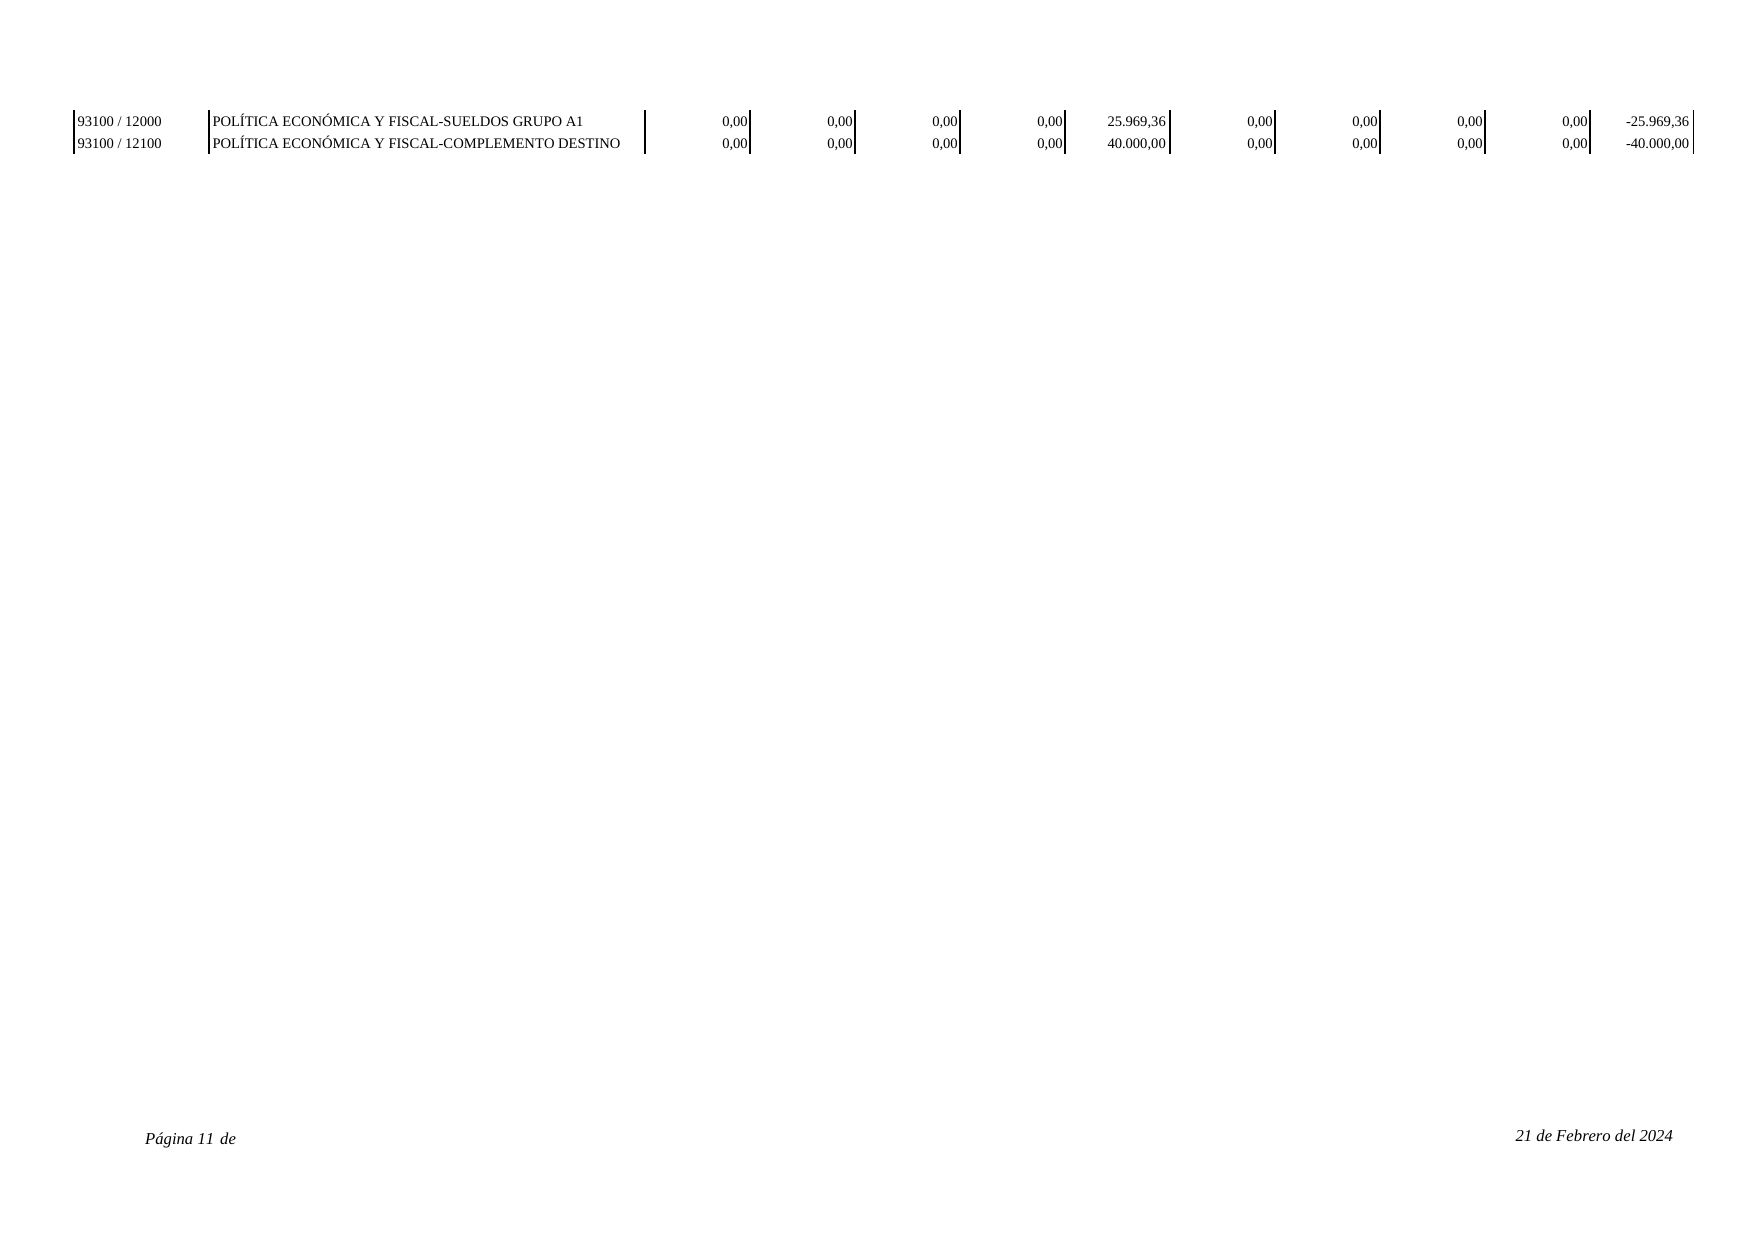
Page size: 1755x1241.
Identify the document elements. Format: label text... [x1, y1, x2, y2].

table_cell 0,00 [1276, 133, 1379, 154]
table_cell 0,00 [961, 110, 1064, 133]
table_cell POLÍTICA ECONÓMICA Y FISCAL-SUELDOS GRUPO A1 [210, 110, 644, 133]
table_cell 0,00 [1486, 110, 1589, 133]
table_cell 0,00 [856, 110, 959, 133]
table_cell 0,00 [1486, 133, 1589, 154]
table_cell 0,00 [646, 110, 749, 133]
table_cell 93100 / 12100 [75, 133, 208, 154]
table_cell 0,00 [646, 133, 749, 154]
table_cell 0,00 [961, 133, 1064, 154]
table_cell 0,00 [751, 133, 854, 154]
table_cell 0,00 [1171, 133, 1274, 154]
table_cell 0,00 [751, 110, 854, 133]
table_cell -25.969,36 [1591, 110, 1693, 133]
table_cell 0,00 [1381, 110, 1484, 133]
table_cell 40.000,00 [1066, 133, 1169, 154]
table_cell 0,00 [1171, 110, 1274, 133]
table_cell 0,00 [856, 133, 959, 154]
table_cell 0,00 [1381, 133, 1484, 154]
table_cell 25.969,36 [1066, 110, 1169, 133]
table_cell -40.000,00 [1591, 133, 1693, 154]
table_cell POLÍTICA ECONÓMICA Y FISCAL-COMPLEMENTO DESTINO [210, 133, 644, 154]
table_cell 0,00 [1276, 110, 1379, 133]
table_cell 93100 / 12000 [75, 110, 208, 133]
